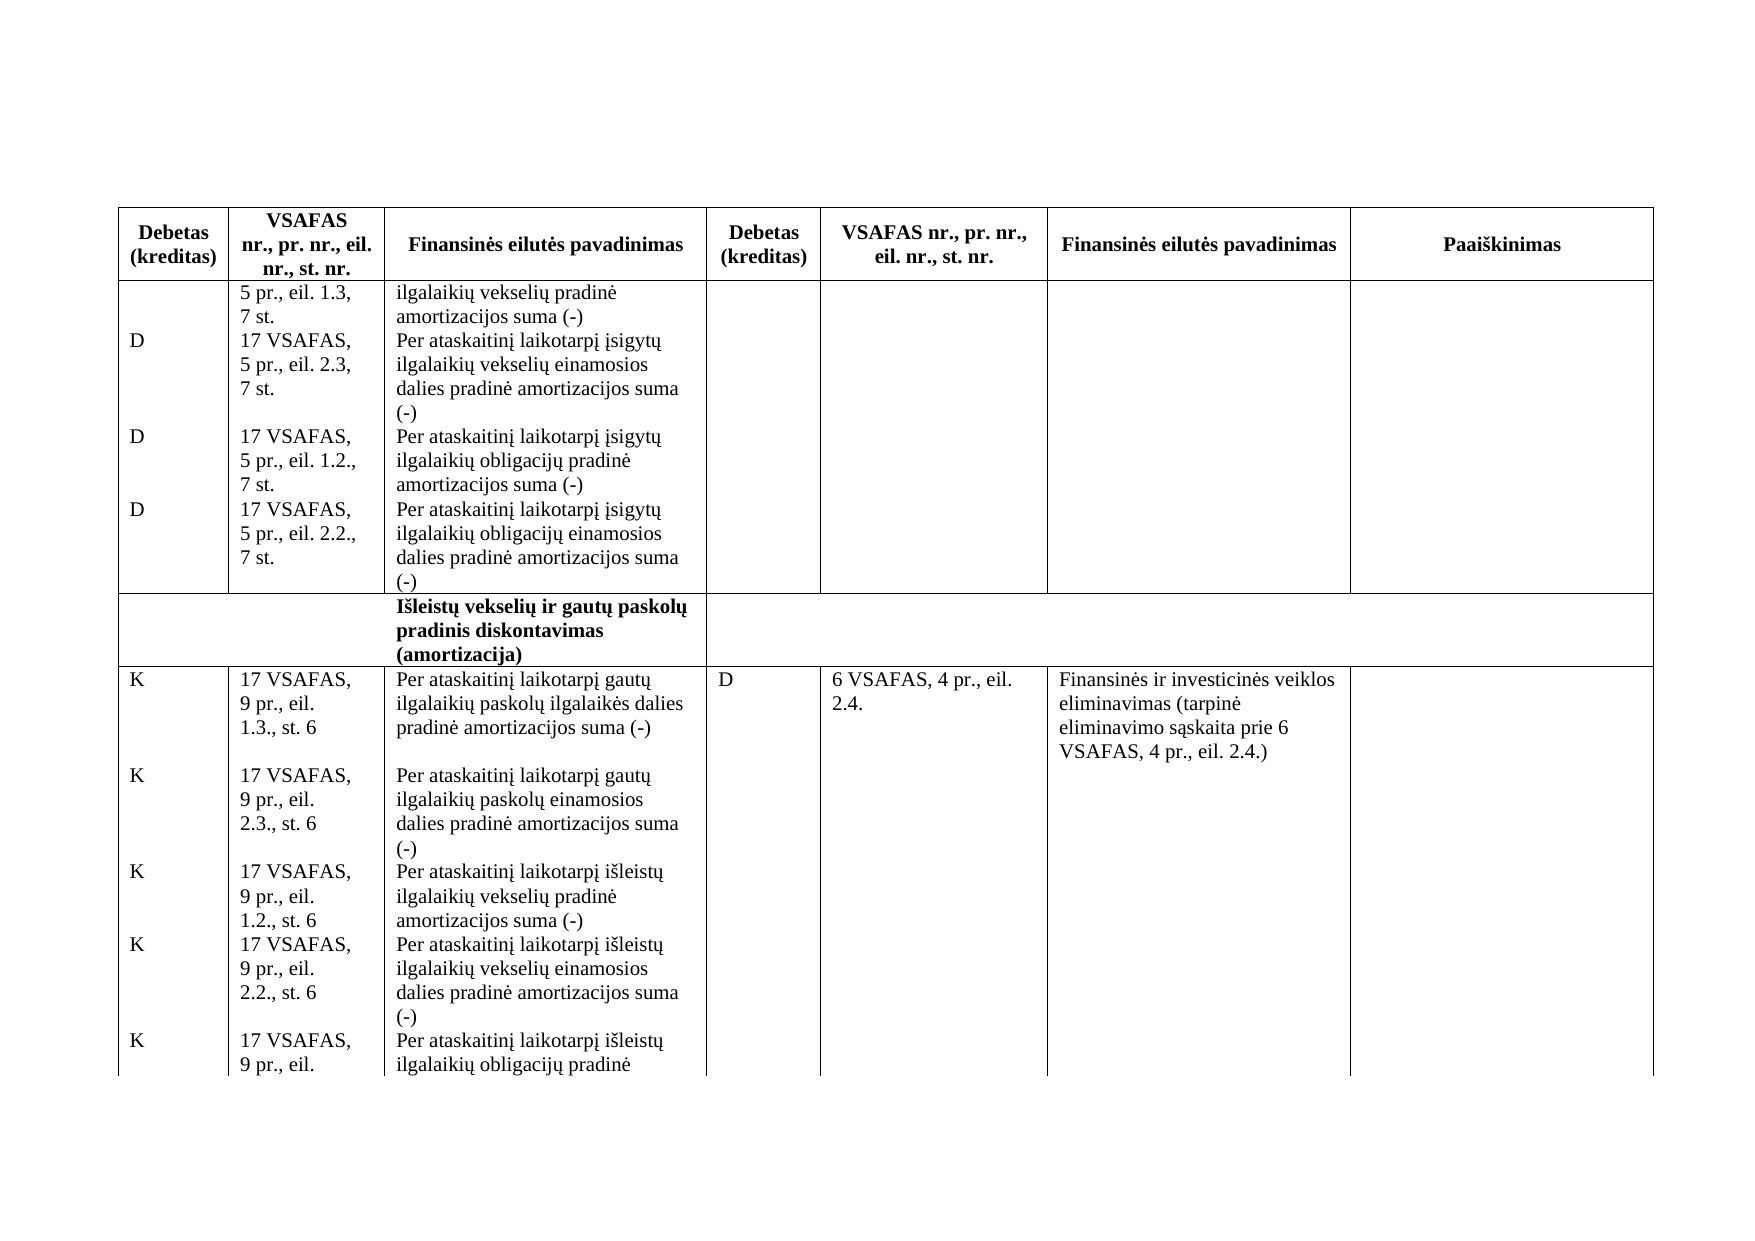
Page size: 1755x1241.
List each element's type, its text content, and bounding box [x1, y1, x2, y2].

table_cell [1351, 594, 1653, 666]
table_cell 17 VSAFAS, 5 pr., eil. 2.3, 7 st. [229, 328, 384, 424]
table_cell [707, 860, 820, 932]
table_cell Per ataskaitinį laikotarpį įsigytų ilgalaikių vekselių einamosios dalies pradinė amortizacijos suma (-) [385, 328, 706, 424]
table_cell [821, 424, 1047, 496]
table_cell Per ataskaitinį laikotarpį išleistų ilgalaikių obligacijų pradinė [385, 1028, 706, 1076]
table_cell [1351, 667, 1653, 763]
table_header Paaiškinimas [1351, 208, 1653, 280]
table_cell [1351, 763, 1653, 859]
table_cell [1048, 1028, 1350, 1076]
table_cell [1351, 281, 1653, 328]
table_cell Per ataskaitinį laikotarpį įsigytų ilgalaikių obligacijų einamosios dalies pradinė amortizacijos suma (-) [385, 496, 706, 593]
table_cell [1351, 860, 1653, 932]
table_cell [707, 763, 820, 859]
table_cell 17 VSAFAS, 9 pr., eil. 2.3., st. 6 [229, 763, 384, 859]
table_cell [821, 328, 1047, 424]
table_header Finansinės eilutės pavadinimas [385, 208, 706, 280]
table_cell [821, 1028, 1047, 1076]
table_cell ilgalaikių vekselių pradinė amortizacijos suma (-) [385, 281, 706, 328]
table_cell [821, 860, 1047, 932]
table_cell [1048, 424, 1350, 496]
table_cell [707, 281, 820, 328]
table_cell [1048, 763, 1350, 859]
table_cell K [119, 860, 228, 932]
table_cell K [119, 932, 228, 1028]
table_cell Išleistų vekselių ir gautų paskolų pradinis diskontavimas (amortizacija) [385, 594, 706, 666]
table_cell [707, 328, 820, 424]
table_cell K [119, 667, 228, 763]
table_cell 5 pr., eil. 1.3, 7 st. [229, 281, 384, 328]
table_header Finansinės eilutės pavadinimas [1048, 208, 1350, 280]
table_cell [1048, 594, 1351, 666]
table_cell [821, 763, 1047, 859]
table_cell 17 VSAFAS, 9 pr., eil. [229, 1028, 384, 1076]
table_cell [1351, 932, 1653, 1028]
table_cell D [119, 496, 228, 593]
table_cell K [119, 763, 228, 859]
table_cell 17 VSAFAS, 5 pr., eil. 1.2., 7 st. [229, 424, 384, 496]
table_cell Per ataskaitinį laikotarpį gautų ilgalaikių paskolų ilgalaikės dalies pradinė amortizacijos suma (-) [385, 667, 706, 763]
table_cell Finansinės ir investicinės veiklos eliminavimas (tarpinė eliminavimo sąskaita prie 6 VSAFAS, 4 pr., eil. 2.4.) [1048, 667, 1350, 763]
table_cell 17 VSAFAS, 9 pr., eil. 1.2., st. 6 [229, 860, 384, 932]
table_cell [821, 281, 1047, 328]
table_cell K [119, 1028, 228, 1076]
table_cell [1351, 424, 1653, 496]
table_cell [707, 932, 820, 1028]
table_header VSAFAS nr., pr. nr., eil. nr., st. nr. [821, 208, 1047, 280]
table_cell 17 VSAFAS, 5 pr., eil. 2.2., 7 st. [229, 496, 384, 593]
table_cell [119, 594, 229, 666]
table_cell 6 VSAFAS, 4 pr., eil. 2.4. [821, 667, 1047, 763]
table_cell Per ataskaitinį laikotarpį gautų ilgalaikių paskolų einamosios dalies pradinė amortizacijos suma (-) [385, 763, 706, 859]
table_cell [707, 1028, 820, 1076]
table_header Debetas (kreditas) [119, 208, 228, 280]
table_cell [1048, 860, 1350, 932]
table_cell [1351, 496, 1653, 593]
table_cell [1048, 496, 1350, 593]
table_cell Per ataskaitinį laikotarpį išleistų ilgalaikių vekselių einamosios dalies pradinė amortizacijos suma (-) [385, 932, 706, 1028]
table_cell 17 VSAFAS, 9 pr., eil. 1.3., st. 6 [229, 667, 384, 763]
table_cell Per ataskaitinį laikotarpį įsigytų ilgalaikių obligacijų pradinė amortizacijos suma (-) [385, 424, 706, 496]
table_cell [1048, 328, 1350, 424]
table_cell [821, 932, 1047, 1028]
table_cell [707, 496, 820, 593]
table_cell [821, 594, 1048, 666]
table_cell [1351, 1028, 1653, 1076]
table_cell D [119, 328, 228, 424]
table_cell [1048, 281, 1350, 328]
table_header VSAFAS nr., pr. nr., eil. nr., st. nr. [229, 208, 384, 280]
table_cell [1351, 328, 1653, 424]
table_cell 17 VSAFAS, 9 pr., eil. 2.2., st. 6 [229, 932, 384, 1028]
table_cell [119, 281, 228, 328]
table_cell [821, 496, 1047, 593]
table_cell [707, 594, 821, 666]
table_cell D [119, 424, 228, 496]
table_cell Per ataskaitinį laikotarpį išleistų ilgalaikių vekselių pradinė amortizacijos suma (-) [385, 860, 706, 932]
table_cell [229, 594, 385, 666]
table_cell D [707, 667, 820, 763]
table_cell [707, 424, 820, 496]
table_cell [1048, 932, 1350, 1028]
table_header Debetas (kreditas) [707, 208, 820, 280]
